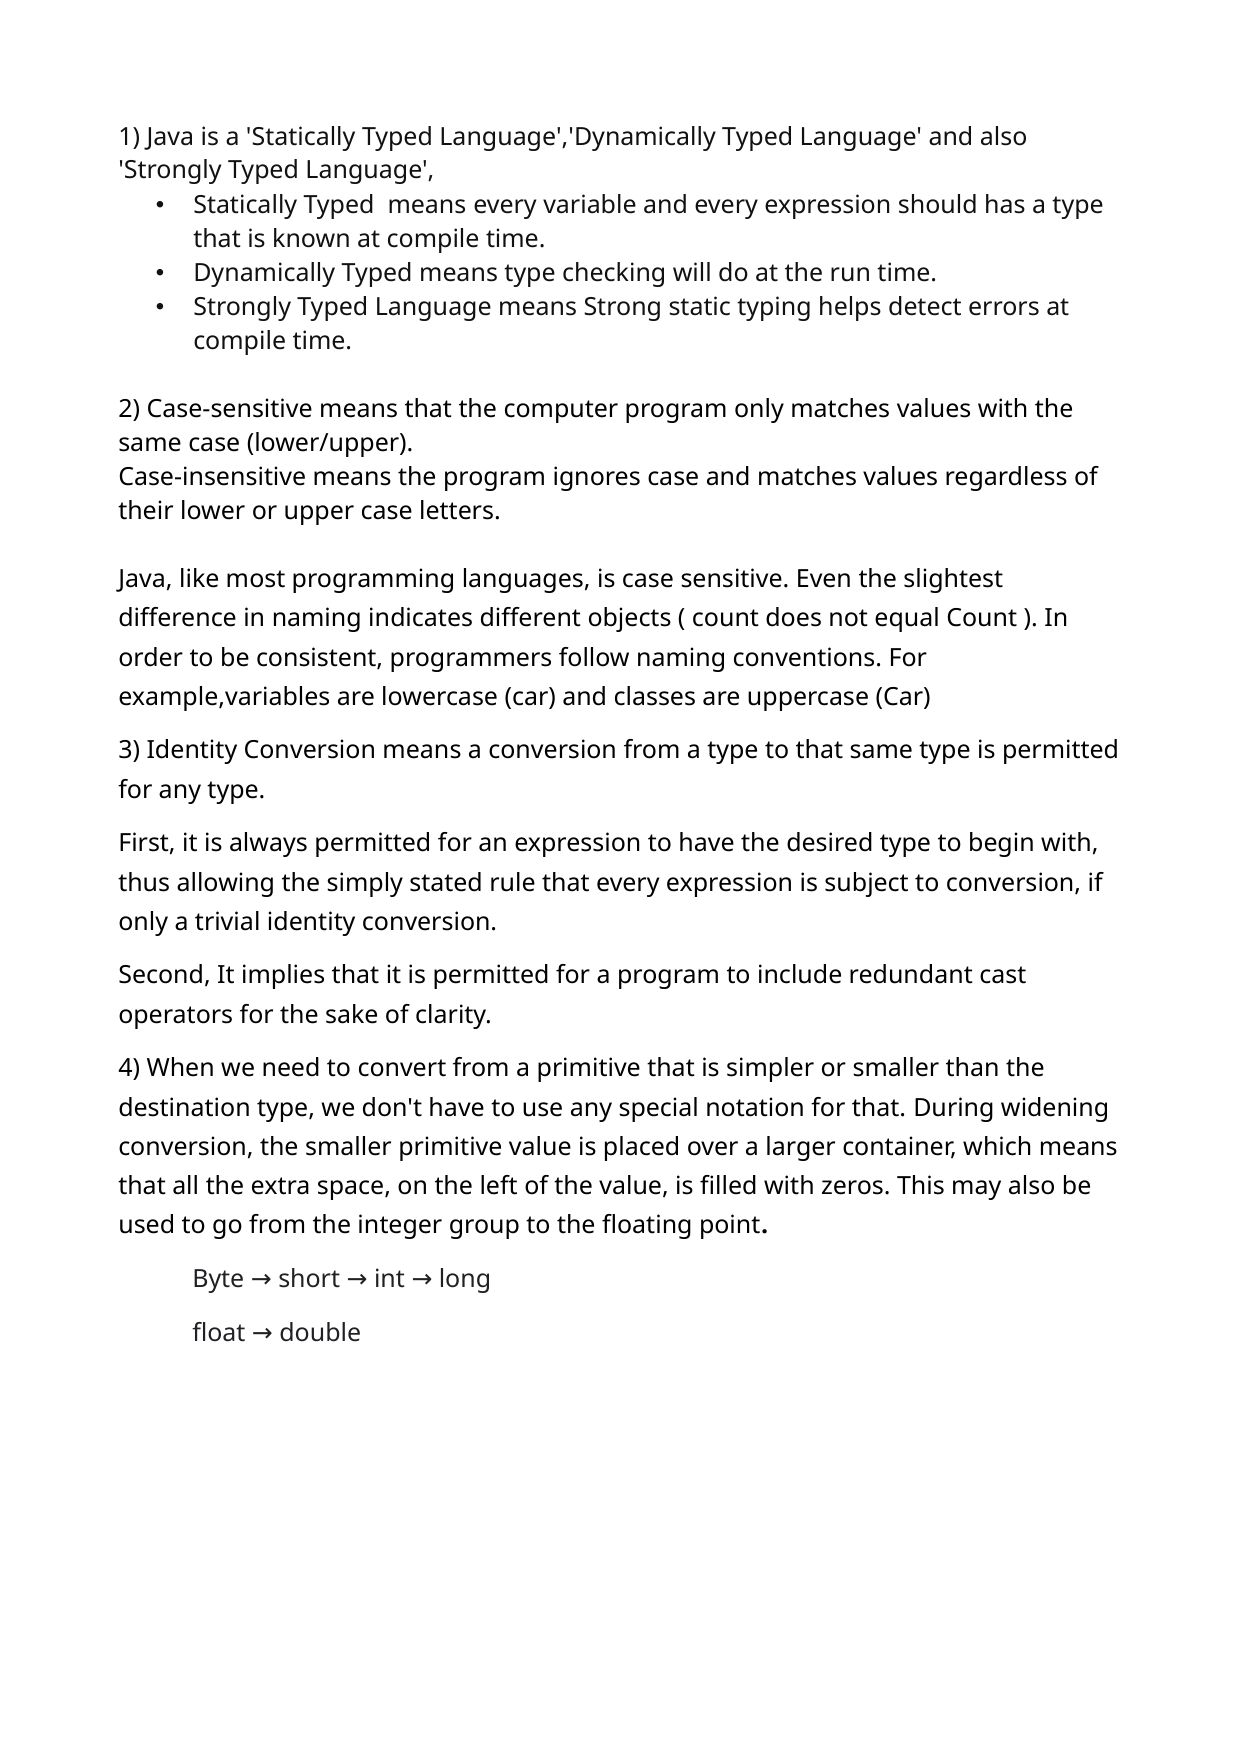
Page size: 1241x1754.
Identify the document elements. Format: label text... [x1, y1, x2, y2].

text First, it is always permitted for an expression to have the desired type to begin with, thus allowing the simply stated rule that every expression is subject to conversion, if only a trivial identity conversion. [118, 825, 1122, 937]
text 4) When we need to convert from a primitive that is simpler or smaller than the destination type, we don't have to use any special notation for that. During widening conversion, the smaller primitive value is placed over a larger container, which means that all the extra space, on the left of the value, is filled with zeros. This may also be used to go from the integer group to the floating point. [118, 1050, 1122, 1241]
list Dynamically Typed means type checking will do at the run time. [156, 254, 1122, 288]
text Second, It implies that it is permitted for a program to include redundant cast operators for the sake of clarity. [118, 957, 1122, 1030]
text 3) Identity Conversion means a conversion from a type to that same type is permitted for any type. [118, 732, 1122, 805]
text 2) Case-sensitive means that the computer program only matches values with the same case (lower/upper). [118, 391, 1122, 459]
text Case-insensitive means the program ignores case and matches values regardless of their lower or upper case letters. [118, 459, 1122, 527]
text 1) Java is a 'Statically Typed Language','Dynamically Typed Language' and also 'Strongly Typed Language', [118, 118, 1122, 186]
text Java, like most programming languages, is case sensitive. Even the slightest difference in naming indicates different objects ( count does not equal Count ). In order to be consistent, programmers follow naming conventions. For example,variables are lowercase (car) and classes are uppercase (Car) [118, 561, 1122, 712]
text Byte → short → int → long [118, 1261, 1122, 1294]
list Strongly Typed Language means Strong static typing helps detect errors at compile time. [156, 288, 1122, 357]
text float → double [118, 1314, 1122, 1348]
list Statically Typed means every variable and every expression should has a type that is known at compile time. [156, 186, 1122, 254]
